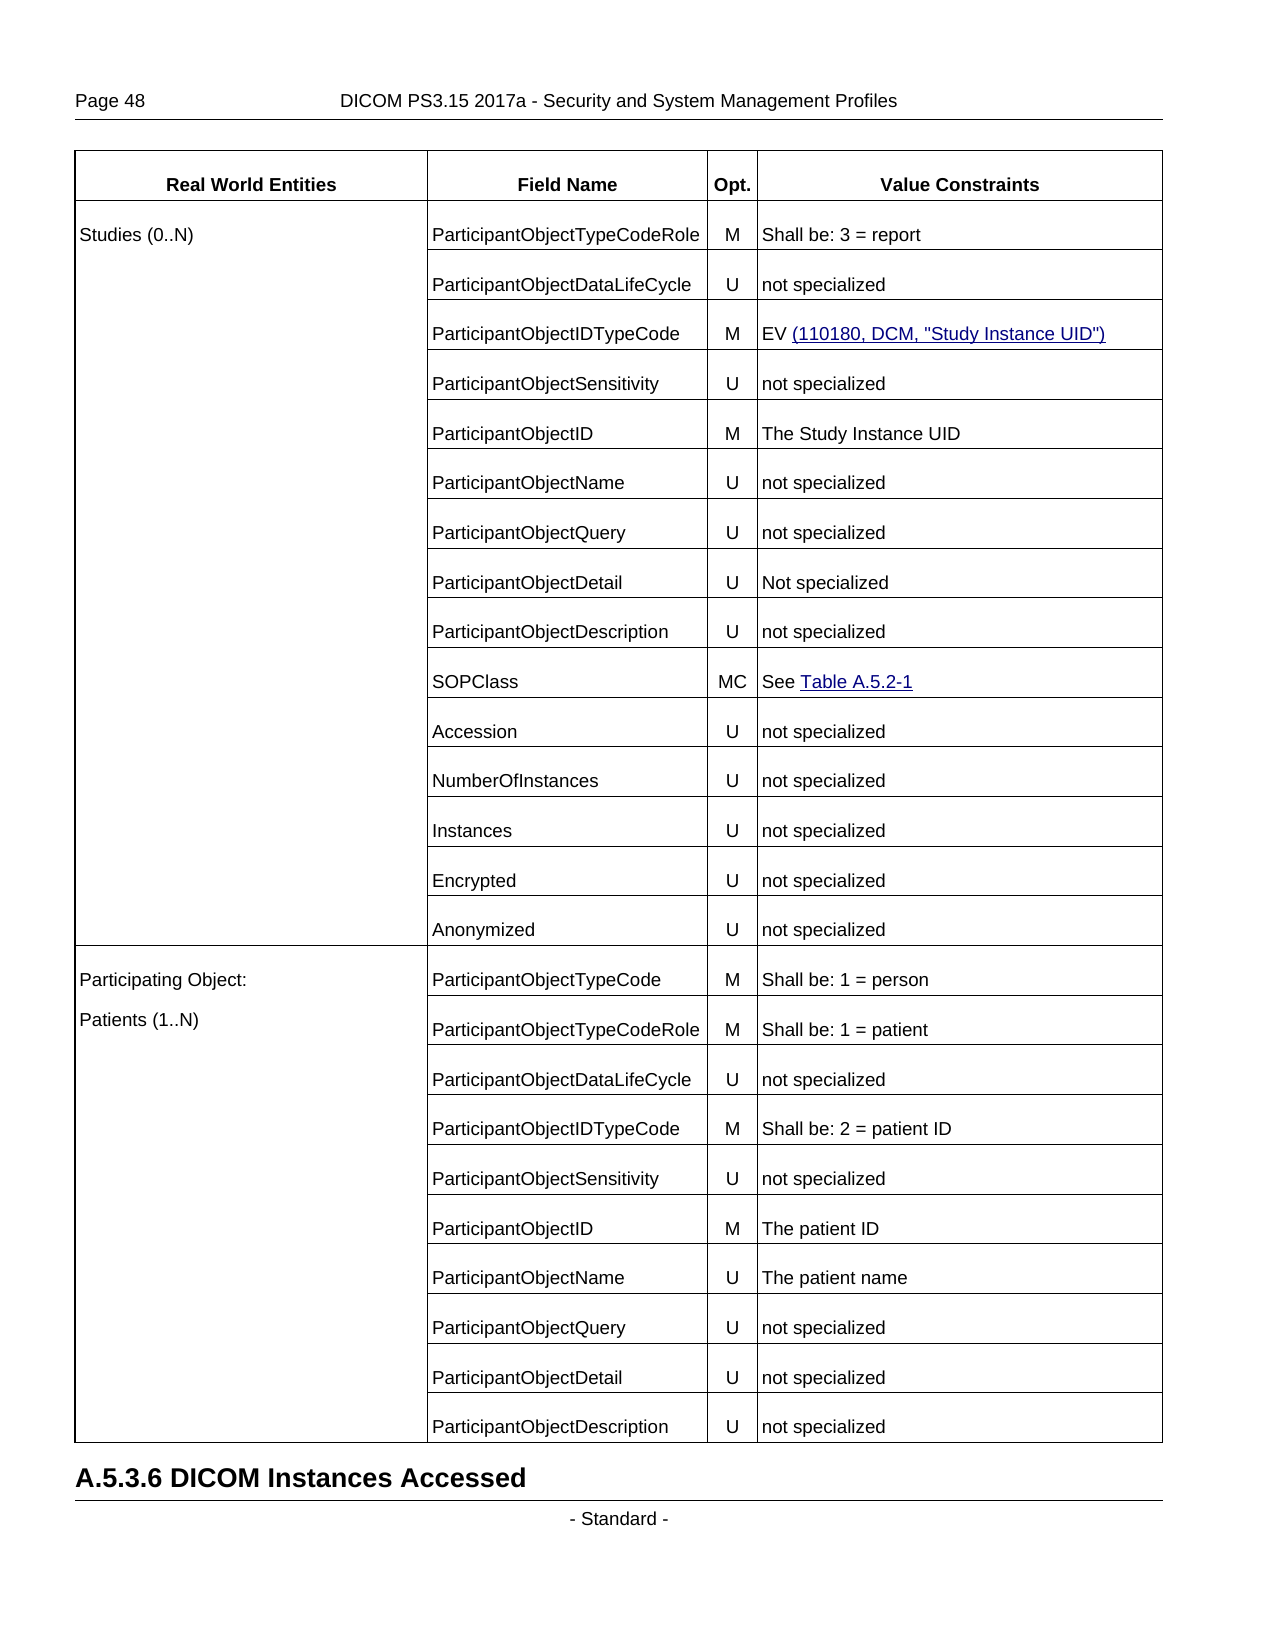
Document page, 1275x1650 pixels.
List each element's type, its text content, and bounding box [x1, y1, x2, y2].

table_cell ParticipantObjectDescription [428, 598, 707, 647]
table_cell EV (110180, DCM, "Study Instance UID") [758, 300, 1162, 349]
table_cell ParticipantObjectIDTypeCode [428, 1095, 707, 1144]
table_cell not specialized [758, 1145, 1162, 1193]
table_cell ParticipantObjectName [428, 1244, 707, 1293]
table_cell Accession [428, 698, 707, 746]
table_cell not specialized [758, 250, 1162, 299]
table_cell The Study Instance UID [758, 400, 1162, 448]
table_header Value Constraints [758, 151, 1162, 200]
table_cell ParticipantObjectIDTypeCode [428, 300, 707, 349]
table_cell not specialized [758, 449, 1162, 498]
table_cell ParticipantObjectDataLifeCycle [428, 1045, 707, 1094]
table_cell ParticipantObjectID [428, 400, 707, 448]
table_cell Participating Object: Patients (1..N) [76, 946, 427, 1442]
table_cell ParticipantObjectSensitivity [428, 1145, 707, 1193]
table_cell Studies (0..N) [76, 201, 427, 945]
table_cell U [708, 1393, 757, 1442]
table_cell U [708, 1244, 757, 1293]
table_cell M [708, 996, 757, 1044]
table_cell U [708, 847, 757, 895]
table_cell ParticipantObjectQuery [428, 1294, 707, 1342]
table_cell M [708, 300, 757, 349]
table_cell Encrypted [428, 847, 707, 895]
table_cell ParticipantObjectName [428, 449, 707, 498]
table_cell U [708, 1045, 757, 1094]
table_cell U [708, 698, 757, 746]
table_cell U [708, 598, 757, 647]
table_cell ParticipantObjectDataLifeCycle [428, 250, 707, 299]
table_cell Anonymized [428, 896, 707, 945]
table_cell Shall be: 1 = patient [758, 996, 1162, 1044]
table_cell M [708, 946, 757, 995]
table_cell ParticipantObjectTypeCode [428, 946, 707, 995]
table_cell U [708, 549, 757, 597]
table_cell not specialized [758, 350, 1162, 398]
table_cell ParticipantObjectTypeCodeRole [428, 201, 707, 249]
table_cell U [708, 449, 757, 498]
table_cell U [708, 747, 757, 796]
table_cell U [708, 499, 757, 547]
table_cell M [708, 1195, 757, 1243]
table_cell ParticipantObjectDescription [428, 1393, 707, 1442]
table_cell Shall be: 3 = report [758, 201, 1162, 249]
table_cell See Table A.5.2-1 [758, 648, 1162, 697]
table_cell not specialized [758, 1294, 1162, 1342]
table_cell M [708, 1095, 757, 1144]
table_cell M [708, 400, 757, 448]
table_cell not specialized [758, 499, 1162, 547]
table_cell ParticipantObjectDetail [428, 549, 707, 597]
table_cell U [708, 350, 757, 398]
table_cell U [708, 1145, 757, 1193]
table_header Real World Entities [76, 151, 427, 200]
table_cell The patient ID [758, 1195, 1162, 1243]
table_cell not specialized [758, 1393, 1162, 1442]
table_cell U [708, 1294, 757, 1342]
table_cell Instances [428, 797, 707, 846]
table_cell not specialized [758, 1344, 1162, 1392]
table_cell ParticipantObjectQuery [428, 499, 707, 547]
table_cell Shall be: 1 = person [758, 946, 1162, 995]
table_cell U [708, 250, 757, 299]
table_cell SOPClass [428, 648, 707, 697]
table_cell ParticipantObjectTypeCodeRole [428, 996, 707, 1044]
table_cell ParticipantObjectSensitivity [428, 350, 707, 398]
table_cell not specialized [758, 747, 1162, 796]
table_header Opt. [708, 151, 757, 200]
table_cell M [708, 201, 757, 249]
table_cell not specialized [758, 1045, 1162, 1094]
table_cell not specialized [758, 797, 1162, 846]
table_cell U [708, 896, 757, 945]
table_cell not specialized [758, 896, 1162, 945]
table_cell Not specialized [758, 549, 1162, 597]
table_cell ParticipantObjectDetail [428, 1344, 707, 1392]
text A.5.3.6 DICOM Instances Accessed [75, 1462, 1162, 1493]
table_cell ParticipantObjectID [428, 1195, 707, 1243]
table_cell Shall be: 2 = patient ID [758, 1095, 1162, 1144]
table_cell NumberOfInstances [428, 747, 707, 796]
table_cell U [708, 797, 757, 846]
table_header Field Name [428, 151, 707, 200]
table_cell not specialized [758, 598, 1162, 647]
table_cell The patient name [758, 1244, 1162, 1293]
table_cell not specialized [758, 698, 1162, 746]
table_cell not specialized [758, 847, 1162, 895]
table_cell U [708, 1344, 757, 1392]
table_cell MC [708, 648, 757, 697]
